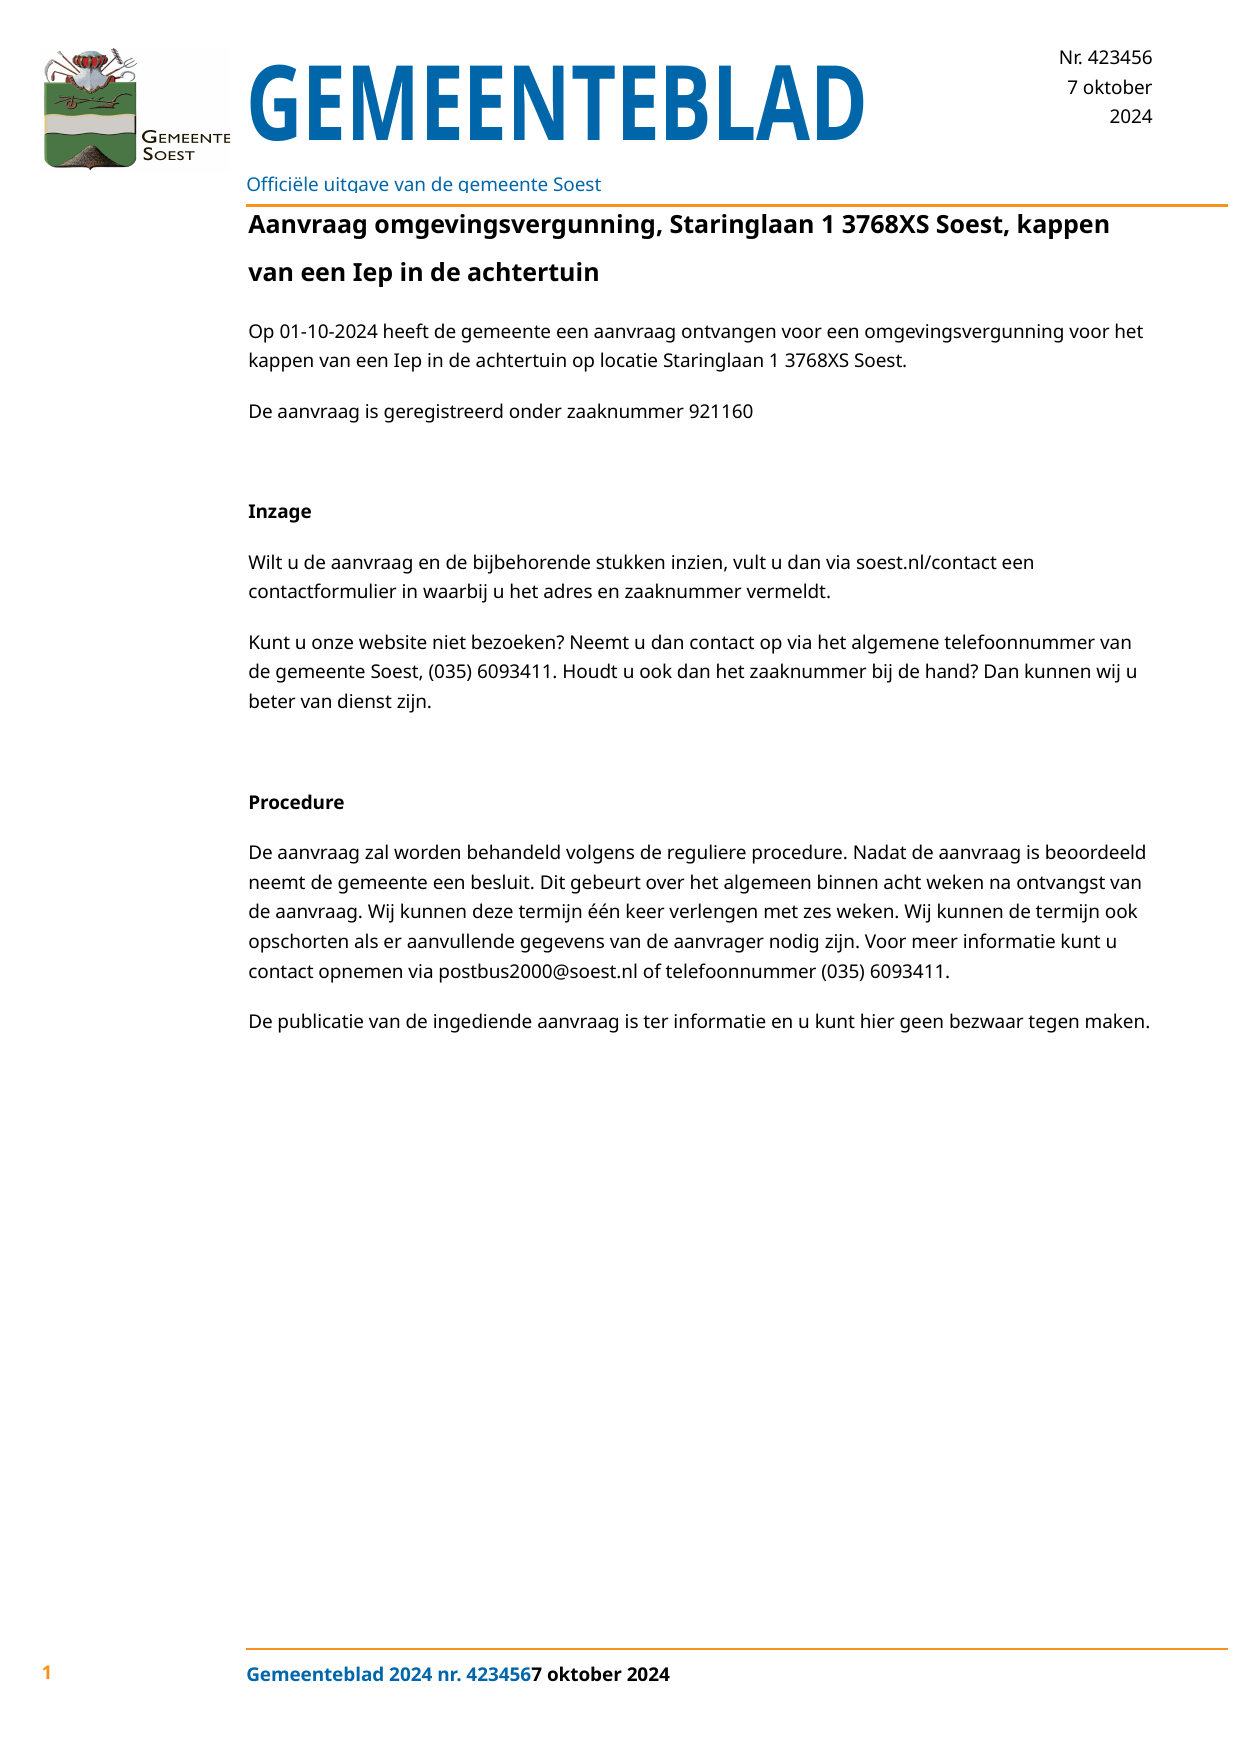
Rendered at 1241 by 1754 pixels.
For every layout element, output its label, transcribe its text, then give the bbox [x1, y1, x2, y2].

text De publicatie van de ingediende aanvraag is ter informatie en u kunt hier geen bezwaar tegen maken. [248, 1008, 1152, 1034]
text Procedure [248, 789, 1152, 815]
text Aanvraag omgevingsvergunning, Staringlaan 1 3768XS Soest, kappen van een Iep in de achtertuin [248, 207, 1152, 288]
text Op 01-10-2024 heeft de gemeente een aanvraag ontvangen voor een omgevingsvergunning voor het kappen van een Iep in de achtertuin op locatie Staringlaan 1 3768XS Soest. [248, 318, 1152, 373]
text De aanvraag is geregistreerd onder zaaknummer 921160 [248, 398, 1152, 424]
text Inzage [248, 499, 1152, 524]
text Kunt u onze website niet bezoeken? Neemt u dan contact op via het algemene telefoonnummer van de gemeente Soest, (035) 6093411. Houdt u ook dan het zaaknummer bij de hand? Dan kunnen wij u beter van dienst zijn. [248, 629, 1152, 714]
text Wilt u de aanvraag en de bijbehorende stukken inzien, vult u dan via soest.nl/contact een contactformulier in waarbij u het adres en zaaknummer vermeldt. [248, 549, 1152, 604]
picture [41, 47, 231, 172]
text De aanvraag zal worden behandeld volgens de reguliere procedure. Nadat de aanvraag is beoordeeld neemt de gemeente een besluit. Dit gebeurt over het algemeen binnen acht weken na ontvangst van de aanvraag. Wij kunnen deze termijn één keer verlengen met zes weken. Wij kunnen de termijn ook opschorten als er aanvullende gegevens van de aanvrager nodig zijn. Voor meer informatie kunt u contact opnemen via postbus2000@soest.nl of telefoonnummer (035) 6093411. [248, 839, 1152, 984]
